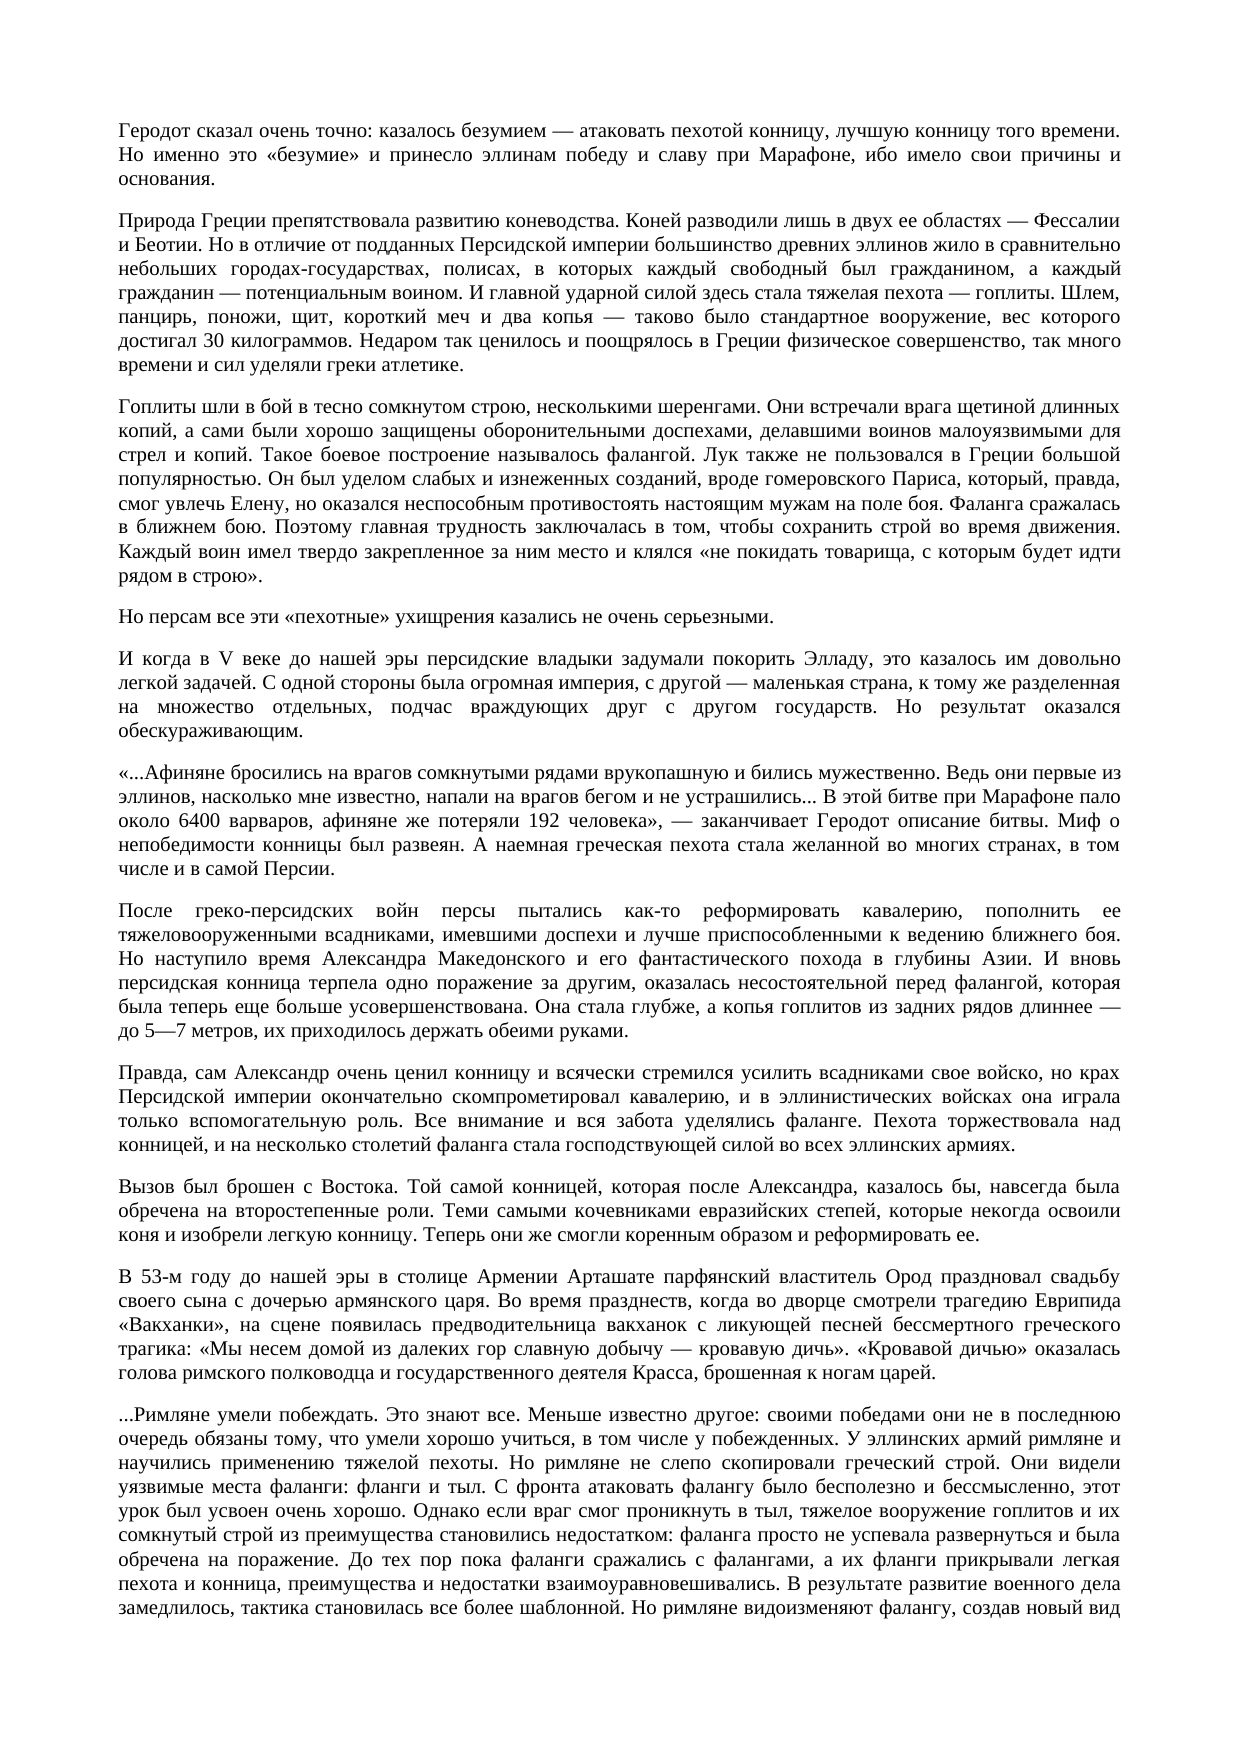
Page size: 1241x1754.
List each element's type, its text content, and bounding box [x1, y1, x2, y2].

text После греко-персидских войн персы пытались как-то реформировать кавалерию, пополнить ее тяжеловооруженными всадниками, имевшими доспехи и лучше приспособленными к ведению ближнего боя. Но наступило время Александра Македонского и его фантастического похода в глубины Азии. И вновь персидская конница терпела одно поражение за другим, оказалась несостоятельной перед фалангой, которая была теперь еще больше усовершенствована. Она стала глубже, а копья гоплитов из задних рядов длиннее — до 5—7 метров, их приходилось держать обеими руками. [118, 898, 1122, 1042]
text И когда в V веке до нашей эры персидские владыки задумали покорить Элладу, это казалось им довольно легкой задачей. С одной стороны была огромная империя, с другой — маленькая страна, к тому же разделенная на множество отдельных, подчас враждующих друг с другом государств. Но результат оказался обескураживающим. [118, 646, 1122, 742]
text «...Афиняне бросились на врагов сомкнутыми рядами врукопашную и бились мужественно. Ведь они первые из эллинов, насколько мне известно, напали на врагов бегом и не устрашились... В этой битве при Марафоне пало около 6400 варваров, афиняне же потеряли 192 человека», — заканчивает Геродот описание битвы. Миф о непобедимости конницы был развеян. А наемная греческая пехота стала желанной во многих странах, в том числе и в самой Персии. [118, 760, 1122, 880]
text В 53-м году до нашей эры в столице Армении Арташате парфянский властитель Ород праздновал свадьбу своего сына с дочерью армянского царя. Во время празднеств, когда во дворце смотрели трагедию Еврипида «Вакханки», на сцене появилась предводительница вакханок с ликующей песней бессмертного греческого трагика: «Мы несем домой из далеких гор славную добычу — кровавую дичь». «Кровавой дичью» оказалась голова римского полководца и государственного деятеля Красса, брошенная к ногам царей. [118, 1264, 1122, 1384]
text ...Римляне умели побеждать. Это знают все. Меньше известно другое: своими победами они не в последнюю очередь обязаны тому, что умели хорошо учиться, в том числе у побежденных. У эллинских армий римляне и научились применению тяжелой пехоты. Но римляне не слепо скопировали греческий строй. Они видели уязвимые места фаланги: фланги и тыл. С фронта атаковать фалангу было бесполезно и бессмысленно, этот урок был усвоен очень хорошо. Однако если враг смог проникнуть в тыл, тяжелое вооружение гоплитов и их сомкнутый строй из преимущества становились недостатком: фаланга просто не успевала развернуться и была обречена на поражение. До тех пор пока фаланги сражались с фалангами, а их фланги прикрывали легкая пехота и конница, преимущества и недостатки взаимоуравновешивались. В результате развитие военного дела замедлилось, тактика становилась все более шаблонной. Но римляне видоизменяют фалангу, создав новый вид [118, 1402, 1122, 1619]
text Геродот сказал очень точно: казалось безумием — атаковать пехотой конницу, лучшую конницу того времени. Но именно это «безумие» и принесло эллинам победу и славу при Марафоне, ибо имело свои причины и основания. [118, 118, 1122, 190]
text Вызов был брошен с Востока. Той самой конницей, которая после Александра, казалось бы, навсегда была обречена на второстепенные роли. Теми самыми кочевниками евразийских степей, которые некогда освоили коня и изобрели легкую конницу. Теперь они же смогли коренным образом и реформировать ее. [118, 1174, 1122, 1246]
text Природа Греции препятствовала развитию коневодства. Коней разводили лишь в двух ее областях — Фессалии и Беотии. Но в отличие от подданных Персидской империи большинство древних эллинов жило в сравнительно небольших городах-государствах, полисах, в которых каждый свободный был гражданином, а каждый гражданин — потенциальным воином. И главной ударной силой здесь стала тяжелая пехота — гоплиты. Шлем, панцирь, поножи, щит, короткий меч и два копья — таково было стандартное вооружение, вес которого достигал 30 килограммов. Недаром так ценилось и поощрялось в Греции физическое совершенство, так много времени и сил уделяли греки атлетике. [118, 208, 1122, 376]
text Правда, сам Александр очень ценил конницу и всячески стремился усилить всадниками свое войско, но крах Персидской империи окончательно скомпрометировал кавалерию, и в эллинистических войсках она играла только вспомогательную роль. Все внимание и вся забота уделялись фаланге. Пехота торжествовала над конницей, и на несколько столетий фаланга стала господствующей силой во всех эллинских армиях. [118, 1060, 1122, 1156]
text Но персам все эти «пехотные» ухищрения казались не очень серьезными. [118, 604, 1122, 628]
text Гоплиты шли в бой в тесно сомкнутом строю, несколькими шеренгами. Они встречали врага щетиной длинных копий, а сами были хорошо защищены оборонительными доспехами, делавшими воинов малоуязвимыми для стрел и копий. Такое боевое построение называлось фалангой. Лук также не пользовался в Греции большой популярностью. Он был уделом слабых и изнеженных созданий, вроде гомеровского Париса, который, правда, смог увлечь Елену, но оказался неспособным противостоять настоящим мужам на поле боя. Фаланга сражалась в ближнем бою. Поэтому главная трудность заключалась в том, чтобы сохранить строй во время движения. Каждый воин имел твердо закрепленное за ним место и клялся «не покидать товарища, с которым будет идти рядом в строю». [118, 394, 1122, 587]
